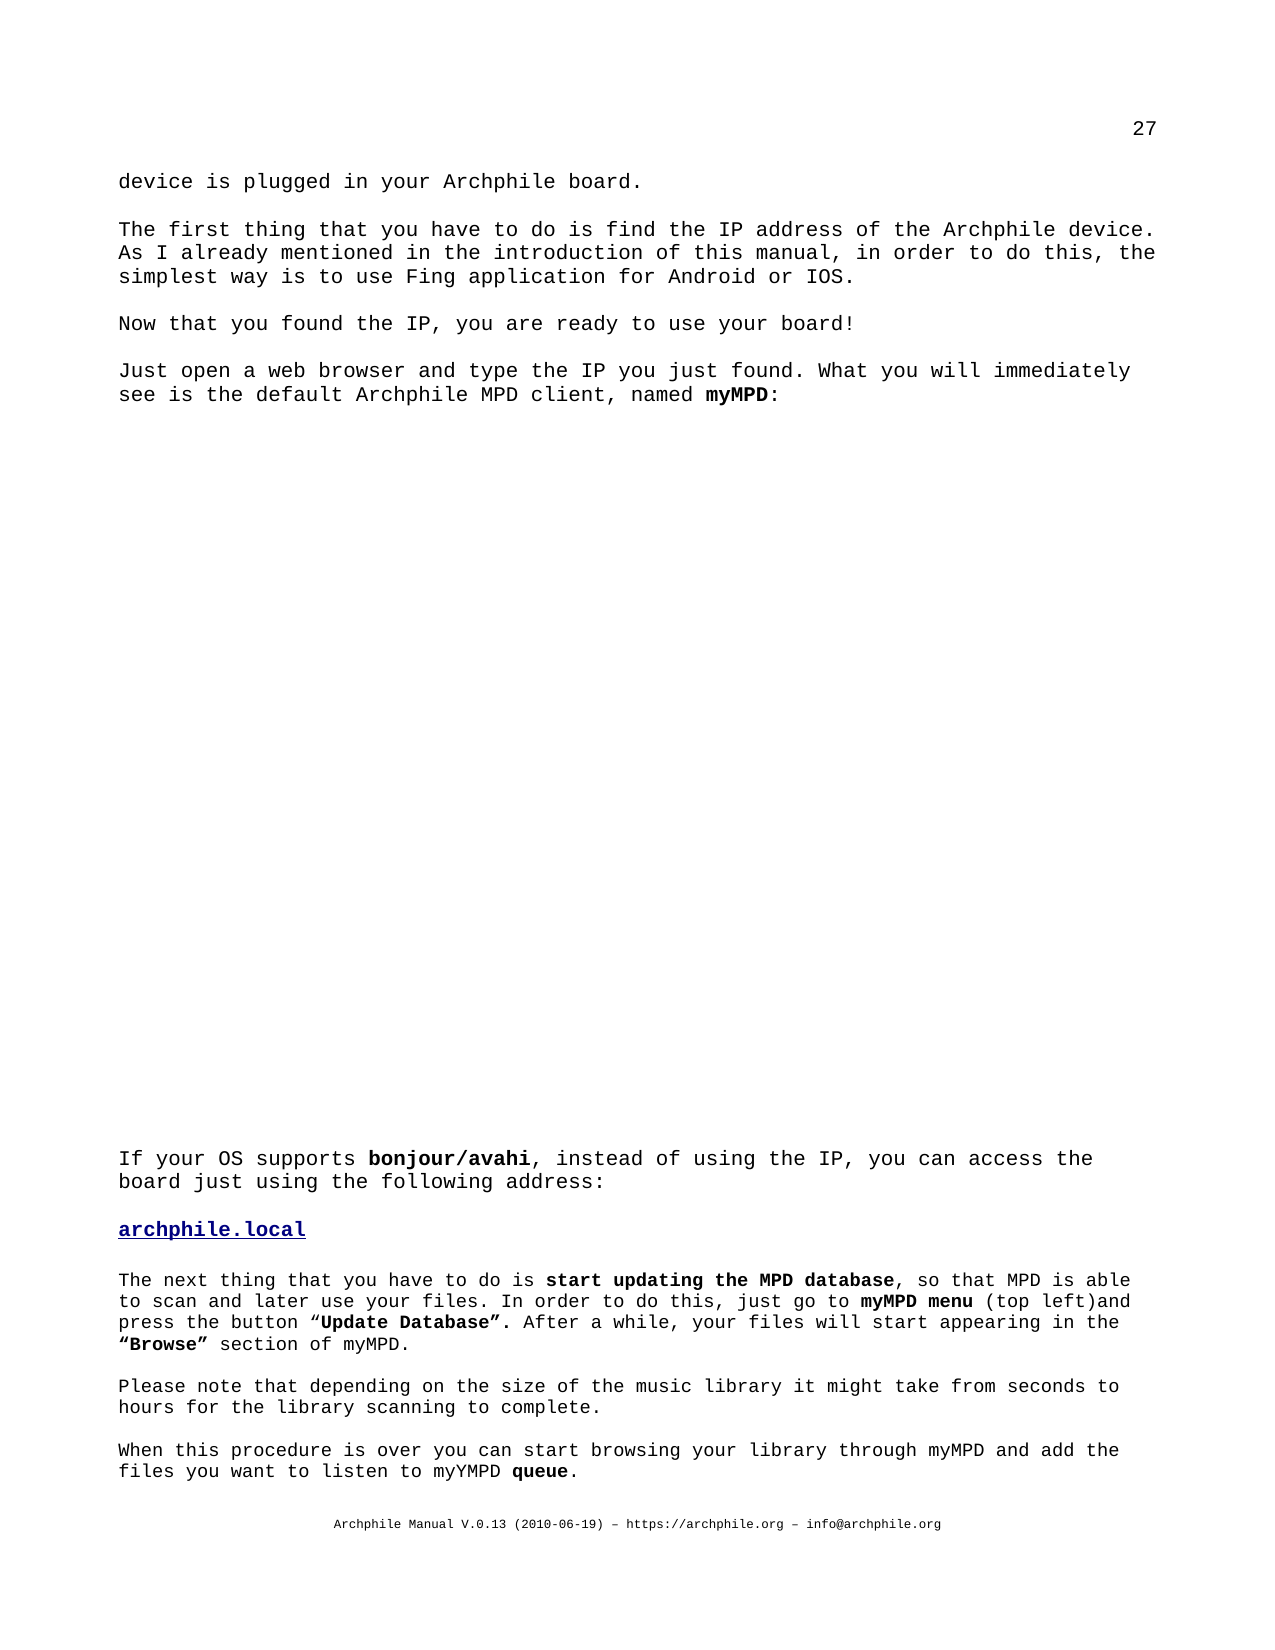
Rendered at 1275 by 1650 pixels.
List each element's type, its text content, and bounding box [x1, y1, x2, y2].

text The next thing that you have to do is start updating the MPD database, so that MPD is able to scan and later use your files. In order to do this, just go to myMPD menu (top left)and press the button “Update Database”. After a while, your files will start appearing in the “Browse” section of myMPD. [118, 1271, 1157, 1356]
text archphile.local [118, 1218, 1157, 1242]
text Now that you found the IP, you are ready to use your board! [118, 313, 1157, 337]
text When this procedure is over you can start browsing your library through myMPD and add the files you want to listen to myYMPD queue. [118, 1441, 1157, 1483]
text Just open a web browser and type the IP you just found. What you will immediately see is the default Archphile MPD client, named myMPD: [118, 360, 1157, 408]
text device is plugged in your Archphile board. [118, 171, 1157, 195]
text Please note that depending on the size of the music library it might take from seconds to hours for the library scanning to complete. [118, 1377, 1157, 1419]
text If your OS supports bonjour/avahi, instead of using the IP, you can access the board just using the following address: [118, 1148, 1157, 1195]
text The first thing that you have to do is find the IP address of the Archphile device. As I already mentioned in the introduction of this manual, in order to do this, the simplest way is to use Fing application for Android or IOS. [118, 218, 1157, 289]
